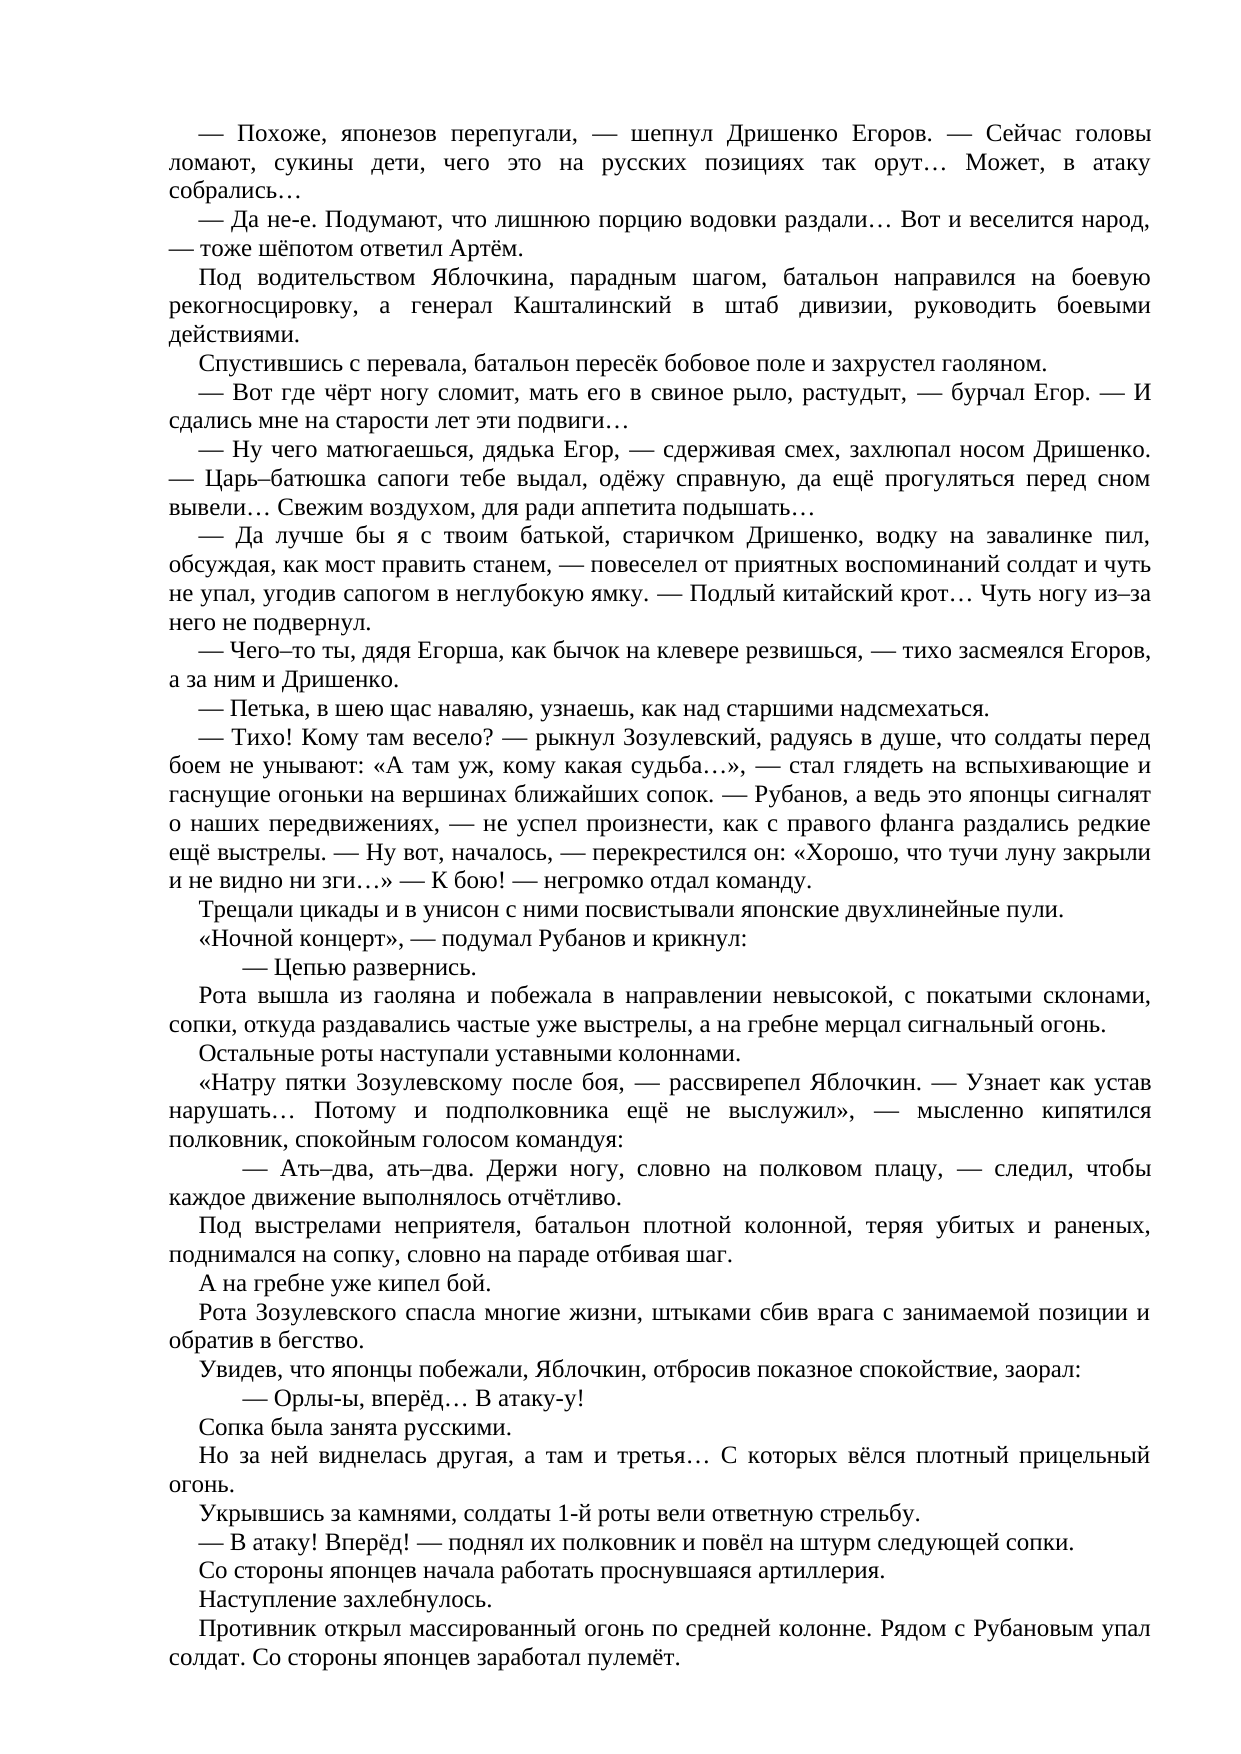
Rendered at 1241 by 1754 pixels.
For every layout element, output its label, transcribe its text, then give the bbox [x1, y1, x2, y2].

text А на гребне уже кипел бой. [169, 1268, 1152, 1297]
text — Ать–два, ать–два. Держи ногу, словно на полковом плацу, — следил, чтобы каждое движение выполнялось отчётливо. [169, 1153, 1152, 1211]
text — Орлы-ы, вперёд… В атаку-у! [169, 1383, 1152, 1412]
text «Ночной концерт», — подумал Рубанов и крикнул: [169, 923, 1152, 952]
text Укрывшись за камнями, солдаты 1‑й роты вели ответную стрельбу. [169, 1498, 1152, 1527]
text Остальные роты наступали уставными колоннами. [169, 1038, 1152, 1067]
text — В атаку! Вперёд! — поднял их полковник и повёл на штурм следующей сопки. [169, 1527, 1152, 1556]
text — Чего–то ты, дядя Егорша, как бычок на клевере резвишься, — тихо засмеялся Егоров, а за ним и Дришенко. [169, 636, 1152, 693]
text Трещали цикады и в унисон с ними посвистывали японские двухлинейные пули. [169, 894, 1152, 923]
text Рота Зозулевского спасла многие жизни, штыками сбив врага с занимаемой позиции и обратив в бегство. [169, 1297, 1152, 1354]
text Под водительством Яблочкина, парадным шагом, батальон направился на боевую рекогносцировку, а генерал Кашталинский в штаб дивизии, руководить боевыми действиями. [169, 262, 1152, 348]
text — Да не-е. Подумают, что лишнюю порцию водовки раздали… Вот и веселится народ, — тоже шёпотом ответил Артём. [169, 204, 1152, 262]
text Но за ней виднелась другая, а там и третья… С которых вёлся плотный прицельный огонь. [169, 1441, 1152, 1498]
text «Натру пятки Зозулевскому после боя, — рассвирепел Яблочкин. — Узнает как устав нарушать… Потому и подполковника ещё не выслужил», — мысленно кипятился полковник, спокойным голосом командуя: [169, 1067, 1152, 1153]
text — Похоже, японезов перепугали, — шепнул Дришенко Егоров. — Сейчас головы ломают, сукины дети, чего это на русских позициях так орут… Может, в атаку собрались… [169, 118, 1152, 204]
text Наступление захлебнулось. [169, 1584, 1152, 1613]
text Под выстрелами неприятеля, батальон плотной колонной, теряя убитых и раненых, поднимался на сопку, словно на параде отбивая шаг. [169, 1211, 1152, 1268]
text Увидев, что японцы побежали, Яблочкин, отбросив показное спокойствие, заорал: [169, 1354, 1152, 1383]
text — Да лучше бы я с твоим батькой, старичком Дришенко, водку на завалинке пил, обсуждая, как мост править станем, — повеселел от приятных воспоминаний солдат и чуть не упал, угодив сапогом в неглубокую ямку. — Подлый китайский крот… Чуть ногу из–за него не подвернул. [169, 521, 1152, 636]
text — Ну чего матюгаешься, дядька Егор, — сдерживая смех, захлюпал носом Дришенко. — Царь–батюшка сапоги тебе выдал, одёжу справную, да ещё прогуляться перед сном вывели… Свежим воздухом, для ради аппетита подышать… [169, 434, 1152, 521]
text — Петька, в шею щас наваляю, узнаешь, как над старшими надсмехаться. [169, 693, 1152, 722]
text Сопка была занята русскими. [169, 1412, 1152, 1441]
text Рота вышла из гаоляна и побежала в направлении невысокой, с покатыми склонами, сопки, откуда раздавались частые уже выстрелы, а на гребне мерцал сигнальный огонь. [169, 981, 1152, 1038]
text — Тихо! Кому там весело? — рыкнул Зозулевский, радуясь в душе, что солдаты перед боем не унывают: «А там уж, кому какая судьба…», — стал глядеть на вспыхивающие и гаснущие огоньки на вершинах ближайших сопок. — Рубанов, а ведь это японцы сигналят о наших передвижениях, — не успел произнести, как с правого фланга раздались редкие ещё выстрелы. — Ну вот, началось, — перекрестился он: «Хорошо, что тучи луну закрыли и не видно ни зги…» — К бою! — негромко отдал команду. [169, 722, 1152, 894]
text Со стороны японцев начала работать проснувшаяся артиллерия. [169, 1556, 1152, 1584]
text — Вот где чёрт ногу сломит, мать его в свиное рыло, растудыт, — бурчал Егор. — И сдались мне на старости лет эти подвиги… [169, 377, 1152, 434]
text Противник открыл массированный огонь по средней колонне. Рядом с Рубановым упал солдат. Со стороны японцев заработал пулемёт. [169, 1613, 1152, 1671]
text Спустившись с перевала, батальон пересёк бобовое поле и захрустел гаоляном. [169, 348, 1152, 377]
text — Цепью развернись. [169, 952, 1152, 981]
